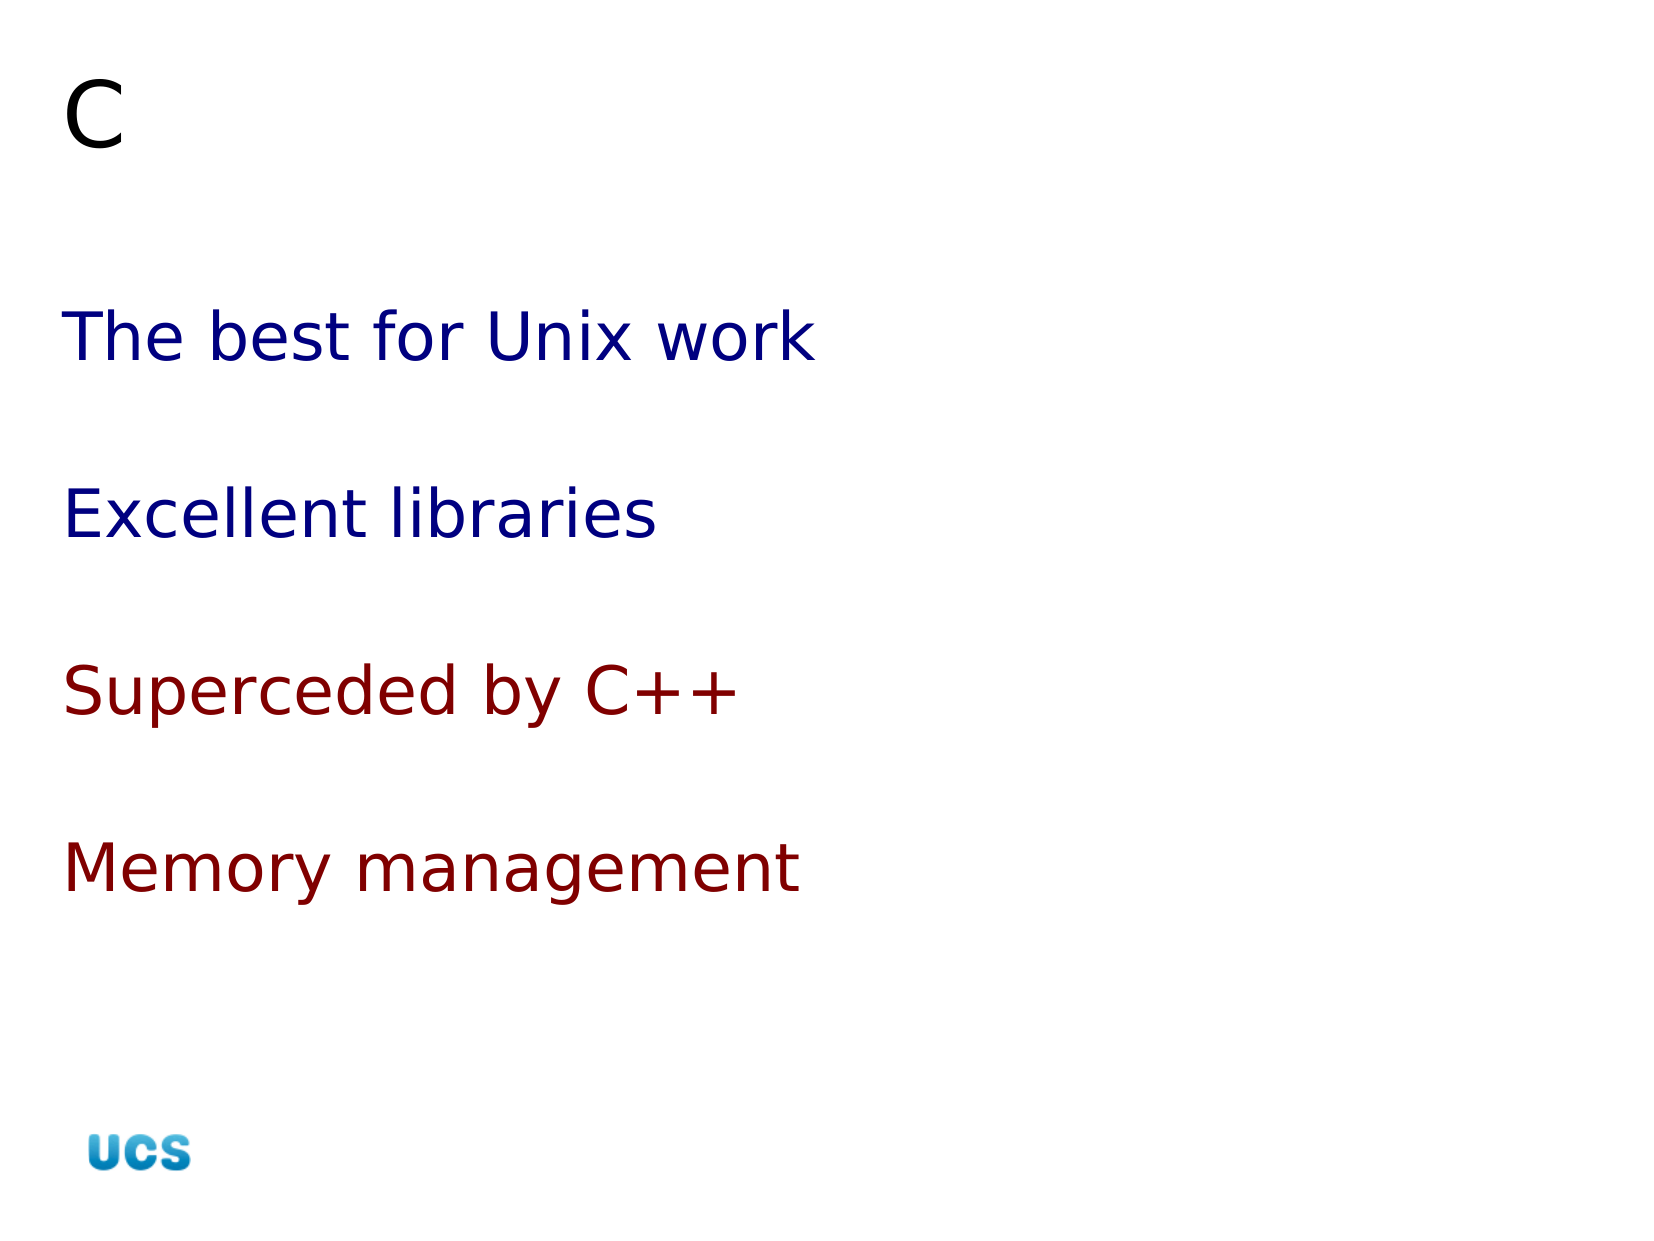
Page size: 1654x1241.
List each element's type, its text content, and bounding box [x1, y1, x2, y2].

text_box Memory management [59, 826, 805, 911]
text_box Superceded by C++ [59, 649, 747, 734]
text_box Excellent libraries [59, 472, 662, 557]
text_box The best for Unix work [59, 295, 821, 380]
picture [88, 1133, 191, 1172]
text_box C [59, 59, 130, 173]
